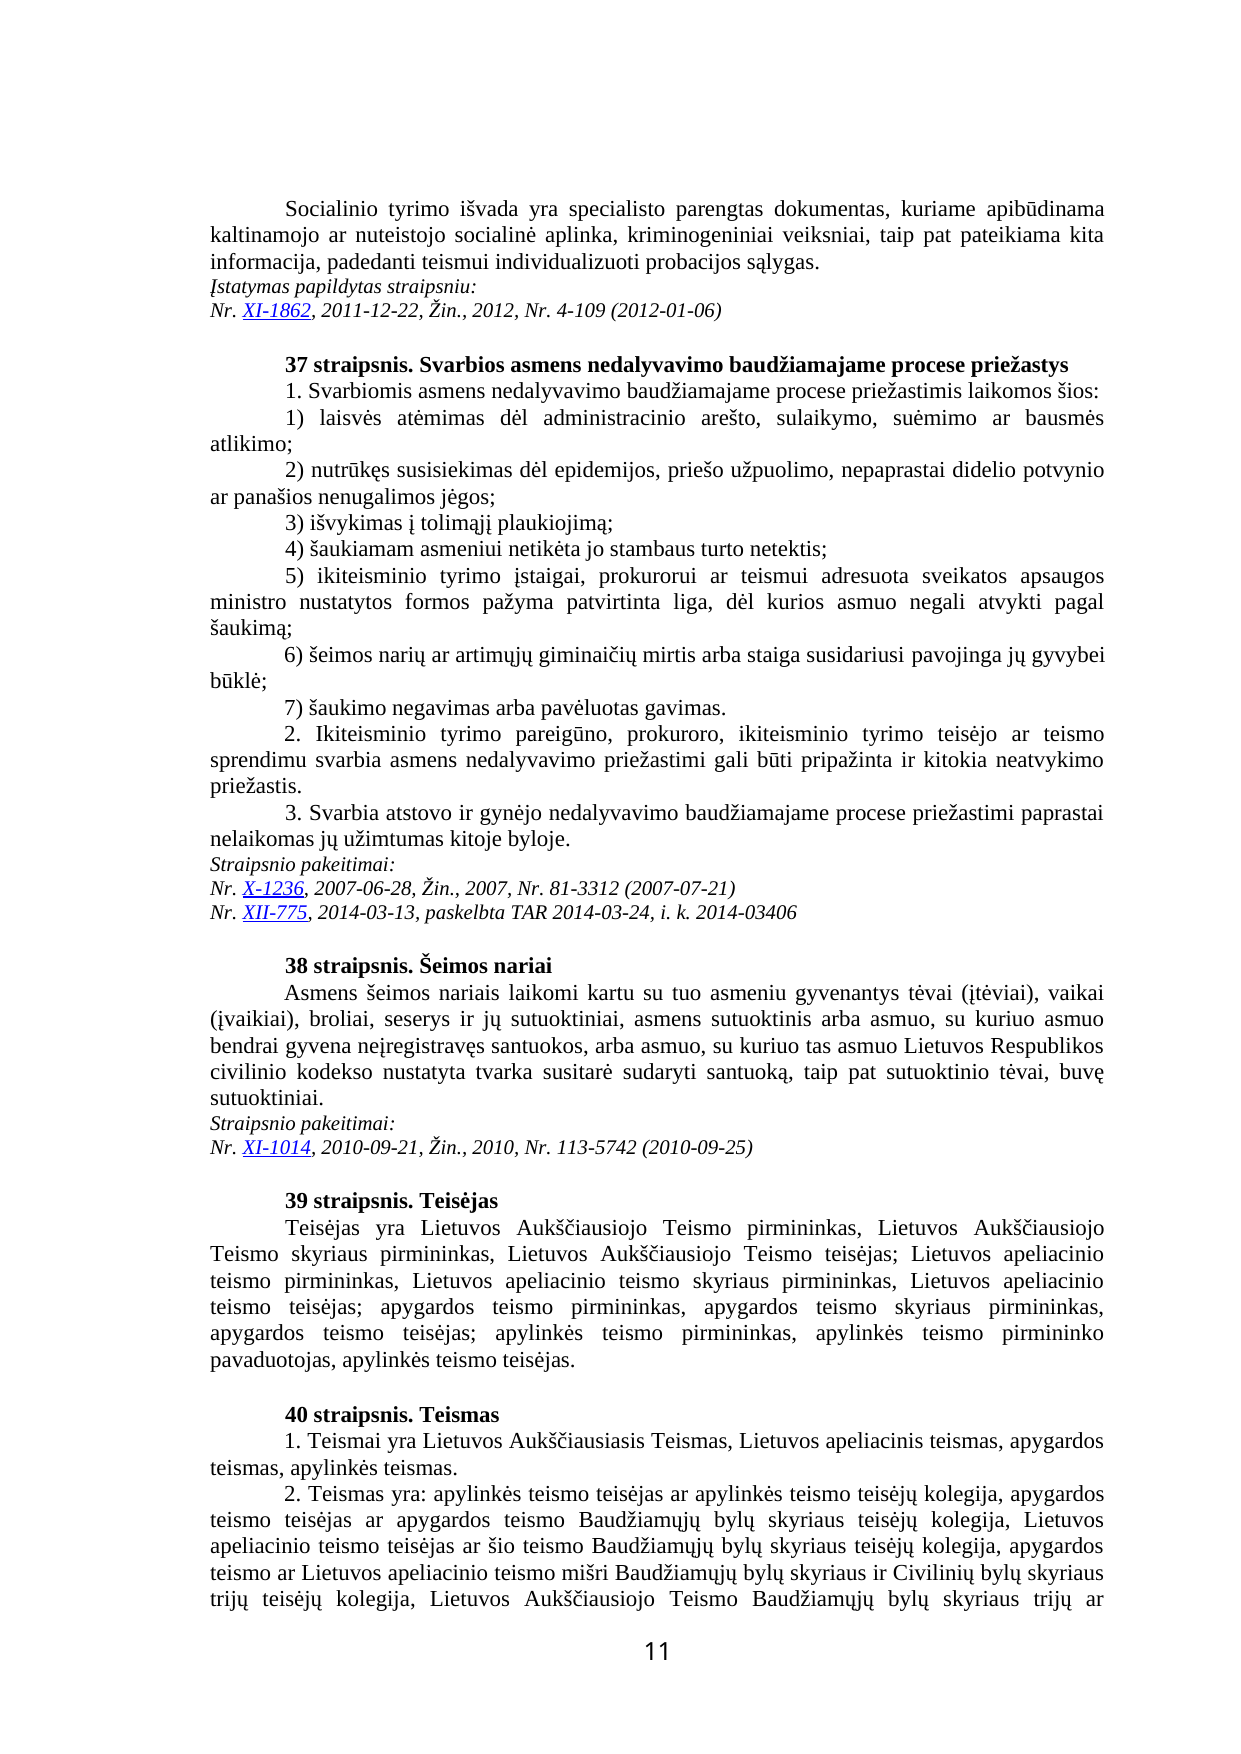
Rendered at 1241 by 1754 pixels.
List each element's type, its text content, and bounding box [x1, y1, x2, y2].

text 5) ikiteisminio tyrimo įstaigai, prokurorui ar teismui adresuota sveikatos apsaugos ministro nustatytos formos pažyma patvirtinta liga, dėl kurios asmuo negali atvykti pagal šaukimą; [210, 562, 1106, 641]
text 3. Svarbia atstovo ir gynėjo nedalyvavimo baudžiamajame procese priežastimi paprastai nelaikomas jų užimtumas kitoje byloje. [210, 799, 1106, 852]
text 2. Teismas yra: apylinkės teismo teisėjas ar apylinkės teismo teisėjų kolegija, apygardos teismo teisėjas ar apygardos teismo Baudžiamųjų bylų skyriaus teisėjų kolegija, Lietuvos apeliacinio teismo teisėjas ar šio teismo Baudžiamųjų bylų skyriaus teisėjų kolegija, apygardos teismo ar Lietuvos apeliacinio teismo mišri Baudžiamųjų bylų skyriaus ir Civilinių bylų skyriaus trijų teisėjų kolegija, Lietuvos Aukščiausiojo Teismo Baudžiamųjų bylų skyriaus trijų ar [210, 1480, 1106, 1612]
text 37 straipsnis. Svarbios asmens nedalyvavimo baudžiamajame procese priežastys [285, 351, 1106, 377]
text 39 straipsnis. Teisėjas [210, 1188, 1106, 1214]
text Nr. XII-775, 2014-03-13, paskelbta TAR 2014-03-24, i. k. 2014-03406 [210, 900, 1106, 924]
text Įstatymas papildytas straipsniu: [210, 274, 1106, 298]
text 2. Ikiteisminio tyrimo pareigūno, prokuroro, ikiteisminio tyrimo teisėjo ar teismo sprendimu svarbia asmens nedalyvavimo priežastimi gali būti pripažinta ir kitokia neatvykimo priežastis. [210, 720, 1106, 799]
text Nr. XI-1862, 2011-12-22, Žin., 2012, Nr. 4-109 (2012-01-06) [210, 298, 1106, 322]
text 40 straipsnis. Teismas [210, 1401, 1106, 1427]
text 1. Teismai yra Lietuvos Aukščiausiasis Teismas, Lietuvos apeliacinis teismas, apygardos teismas, apylinkės teismas. [210, 1427, 1106, 1480]
text 7) šaukimo negavimas arba pavėluotas gavimas. [210, 693, 1106, 720]
text Straipsnio pakeitimai: [210, 852, 1106, 876]
text Socialinio tyrimo išvada yra specialisto parengtas dokumentas, kuriame apibūdinama kaltinamojo ar nuteistojo socialinė aplinka, kriminogeniniai veiksniai, taip pat pateikiama kita informacija, padedanti teismui individualizuoti probacijos sąlygas. [210, 195, 1106, 274]
text 38 straipsnis. Šeimos nariai [210, 953, 1106, 979]
text 4) šaukiamam asmeniui netikėta jo stambaus turto netektis; [210, 535, 1106, 562]
text Teisėjas yra Lietuvos Aukščiausiojo Teismo pirmininkas, Lietuvos Aukščiausiojo Teismo skyriaus pirmininkas, Lietuvos Aukščiausiojo Teismo teisėjas; Lietuvos apeliacinio teismo pirmininkas, Lietuvos apeliacinio teismo skyriaus pirmininkas, Lietuvos apeliacinio teismo teisėjas; apygardos teismo pirmininkas, apygardos teismo skyriaus pirmininkas, apygardos teismo teisėjas; apylinkės teismo pirmininkas, apylinkės teismo pirmininko pavaduotojas, apylinkės teismo teisėjas. [210, 1214, 1106, 1372]
text 3) išvykimas į tolimąjį plaukiojimą; [210, 509, 1106, 535]
text 2) nutrūkęs susisiekimas dėl epidemijos, priešo užpuolimo, nepaprastai didelio potvynio ar panašios nenugalimos jėgos; [210, 456, 1106, 509]
text 6) šeimos narių ar artimųjų giminaičių mirtis arba staiga susidariusi pavojinga jų gyvybei būklė; [210, 641, 1106, 693]
text 1. Svarbiomis asmens nedalyvavimo baudžiamajame procese priežastimis laikomos šios: [210, 377, 1106, 404]
text Nr. X-1236, 2007-06-28, Žin., 2007, Nr. 81-3312 (2007-07-21) [210, 876, 1106, 900]
text Nr. XI-1014, 2010-09-21, Žin., 2010, Nr. 113-5742 (2010-09-25) [210, 1135, 1106, 1159]
text Asmens šeimos nariais laikomi kartu su tuo asmeniu gyvenantys tėvai (įtėviai), vaikai (įvaikiai), broliai, seserys ir jų sutuoktiniai, asmens sutuoktinis arba asmuo, su kuriuo asmuo bendrai gyvena neįregistravęs santuokos, arba asmuo, su kuriuo tas asmuo Lietuvos Respublikos civilinio kodekso nustatyta tvarka susitarė sudaryti santuoką, taip pat sutuoktinio tėvai, buvę sutuoktiniai. [210, 979, 1106, 1111]
text Straipsnio pakeitimai: [210, 1111, 1106, 1135]
text 1) laisvės atėmimas dėl administracinio arešto, sulaikymo, suėmimo ar bausmės atlikimo; [210, 404, 1106, 456]
